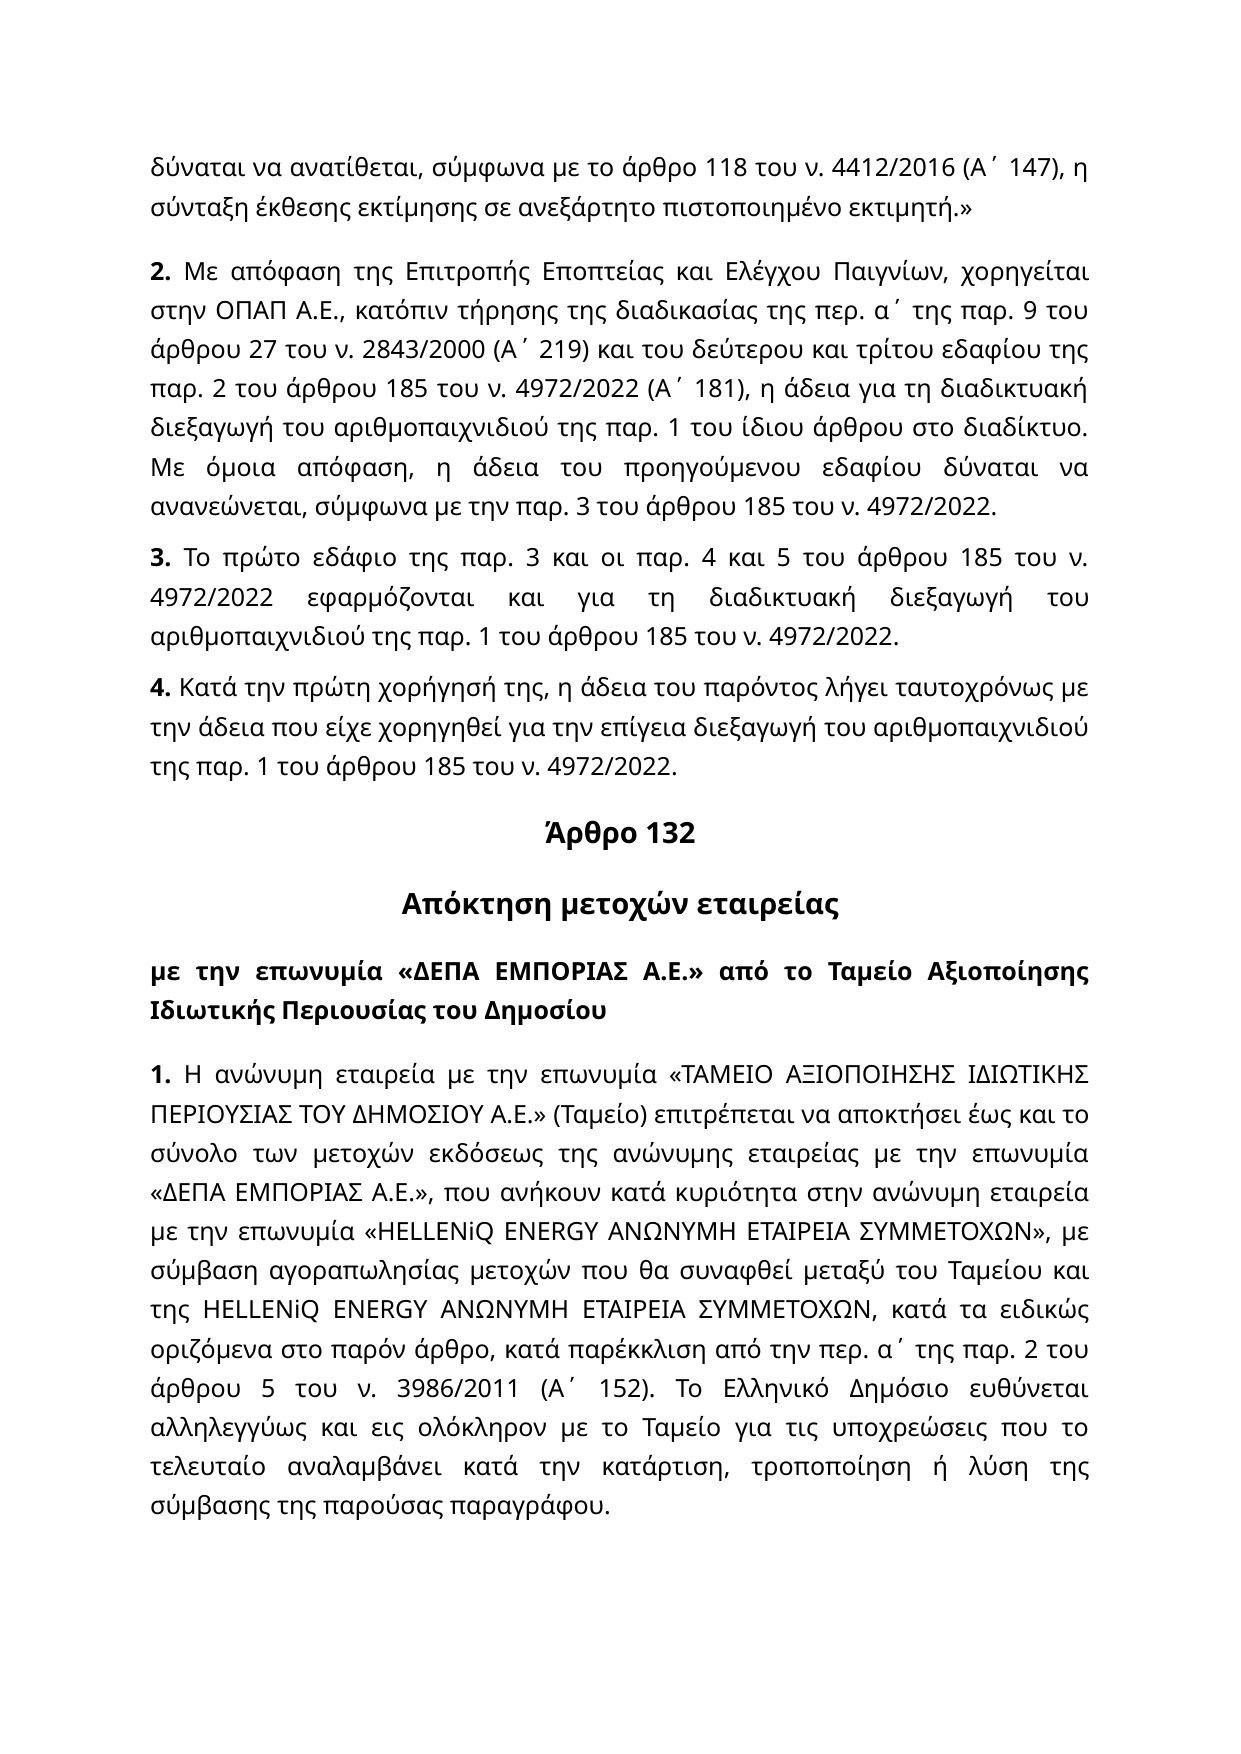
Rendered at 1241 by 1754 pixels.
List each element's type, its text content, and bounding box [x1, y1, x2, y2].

text δύναται να ανατίθεται, σύμφωνα με το άρθρο 118 του ν. 4412/2016 (Α΄ 147), η σύνταξη έκθεσης εκτίμησης σε ανεξάρτητο πιστοποιημένο εκτιμητή.» [150, 150, 1090, 223]
text 2. Με απόφαση της Επιτροπής Εποπτείας και Ελέγχου Παιγνίων, χορηγείται στην ΟΠΑΠ Α.Ε., κατόπιν τήρησης της διαδικασίας της περ. α΄ της παρ. 9 του άρθρου 27 του ν. 2843/2000 (Α΄ 219) και του δεύτερου και τρίτου εδαφίου της παρ. 2 του άρθρου 185 του ν. 4972/2022 (Α΄ 181), η άδεια για τη διαδικτυακή διεξαγωγή του αριθμοπαιχνιδιού της παρ. 1 του ίδιου άρθρου στο διαδίκτυο. Με όμοια απόφαση, η άδεια του προηγούμενου εδαφίου δύναται να ανανεώνεται, σύμφωνα με την παρ. 3 του άρθρου 185 του ν. 4972/2022. [150, 253, 1090, 522]
subtitle Απόκτηση μετοχών εταιρείας [150, 883, 1090, 923]
subtitle Άρθρο 132 [150, 812, 1090, 852]
text 4. Κατά την πρώτη χορήγησή της, η άδεια του παρόντος λήγει ταυτοχρόνως με την άδεια που είχε χορηγηθεί για την επίγεια διεξαγωγή του αριθμοπαιχνιδιού της παρ. 1 του άρθρου 185 του ν. 4972/2022. [150, 670, 1090, 782]
text με την επωνυμία «ΔΕΠΑ ΕΜΠΟΡΙΑΣ Α.Ε.» από το Ταμείο Αξιοποίησης Ιδιωτικής Περιουσίας του Δημοσίου [150, 954, 1090, 1027]
text 3. Το πρώτο εδάφιο της παρ. 3 και οι παρ. 4 και 5 του άρθρου 185 του ν. 4972/2022 εφαρμόζονται και για τη διαδικτυακή διεξαγωγή του αριθμοπαιχνιδιού της παρ. 1 του άρθρου 185 του ν. 4972/2022. [150, 540, 1090, 652]
text 1. H ανώνυμη εταιρεία με την επωνυμία «ΤΑΜΕΙΟ ΑΞΙΟΠΟΙΗΣΗΣ ΙΔΙΩΤΙΚΗΣ ΠΕΡΙΟΥΣΙΑΣ ΤΟΥ ΔΗΜΟΣΙΟΥ Α.Ε.» (Ταμείο) επιτρέπεται να αποκτήσει έως και το σύνολο των μετοχών εκδόσεως της ανώνυμης εταιρείας με την επωνυμία «ΔΕΠΑ ΕΜΠΟΡΙΑΣ Α.Ε.», που ανήκουν κατά κυριότητα στην ανώνυμη εταιρεία με την επωνυμία «HELLENiQ ENERGY ΑΝΩΝΥΜΗ ΕΤΑΙΡΕΙΑ ΣΥΜΜΕΤΟΧΩΝ», με σύμβαση αγοραπωλησίας μετοχών που θα συναφθεί μεταξύ του Ταμείου και της HELLENiQ ENERGY ΑΝΩΝΥΜΗ ΕΤΑΙΡΕΙΑ ΣΥΜΜΕΤΟΧΩΝ, κατά τα ειδικώς οριζόμενα στο παρόν άρθρο, κατά παρέκκλιση από την περ. α΄ της παρ. 2 του άρθρου 5 του ν. 3986/2011 (Α΄ 152). Το Ελληνικό Δημόσιο ευθύνεται αλληλεγγύως και εις ολόκληρον με το Ταμείο για τις υποχρεώσεις που το τελευταίο αναλαμβάνει κατά την κατάρτιση, τροποποίηση ή λύση της σύμβασης της παρούσας παραγράφου. [150, 1057, 1090, 1522]
